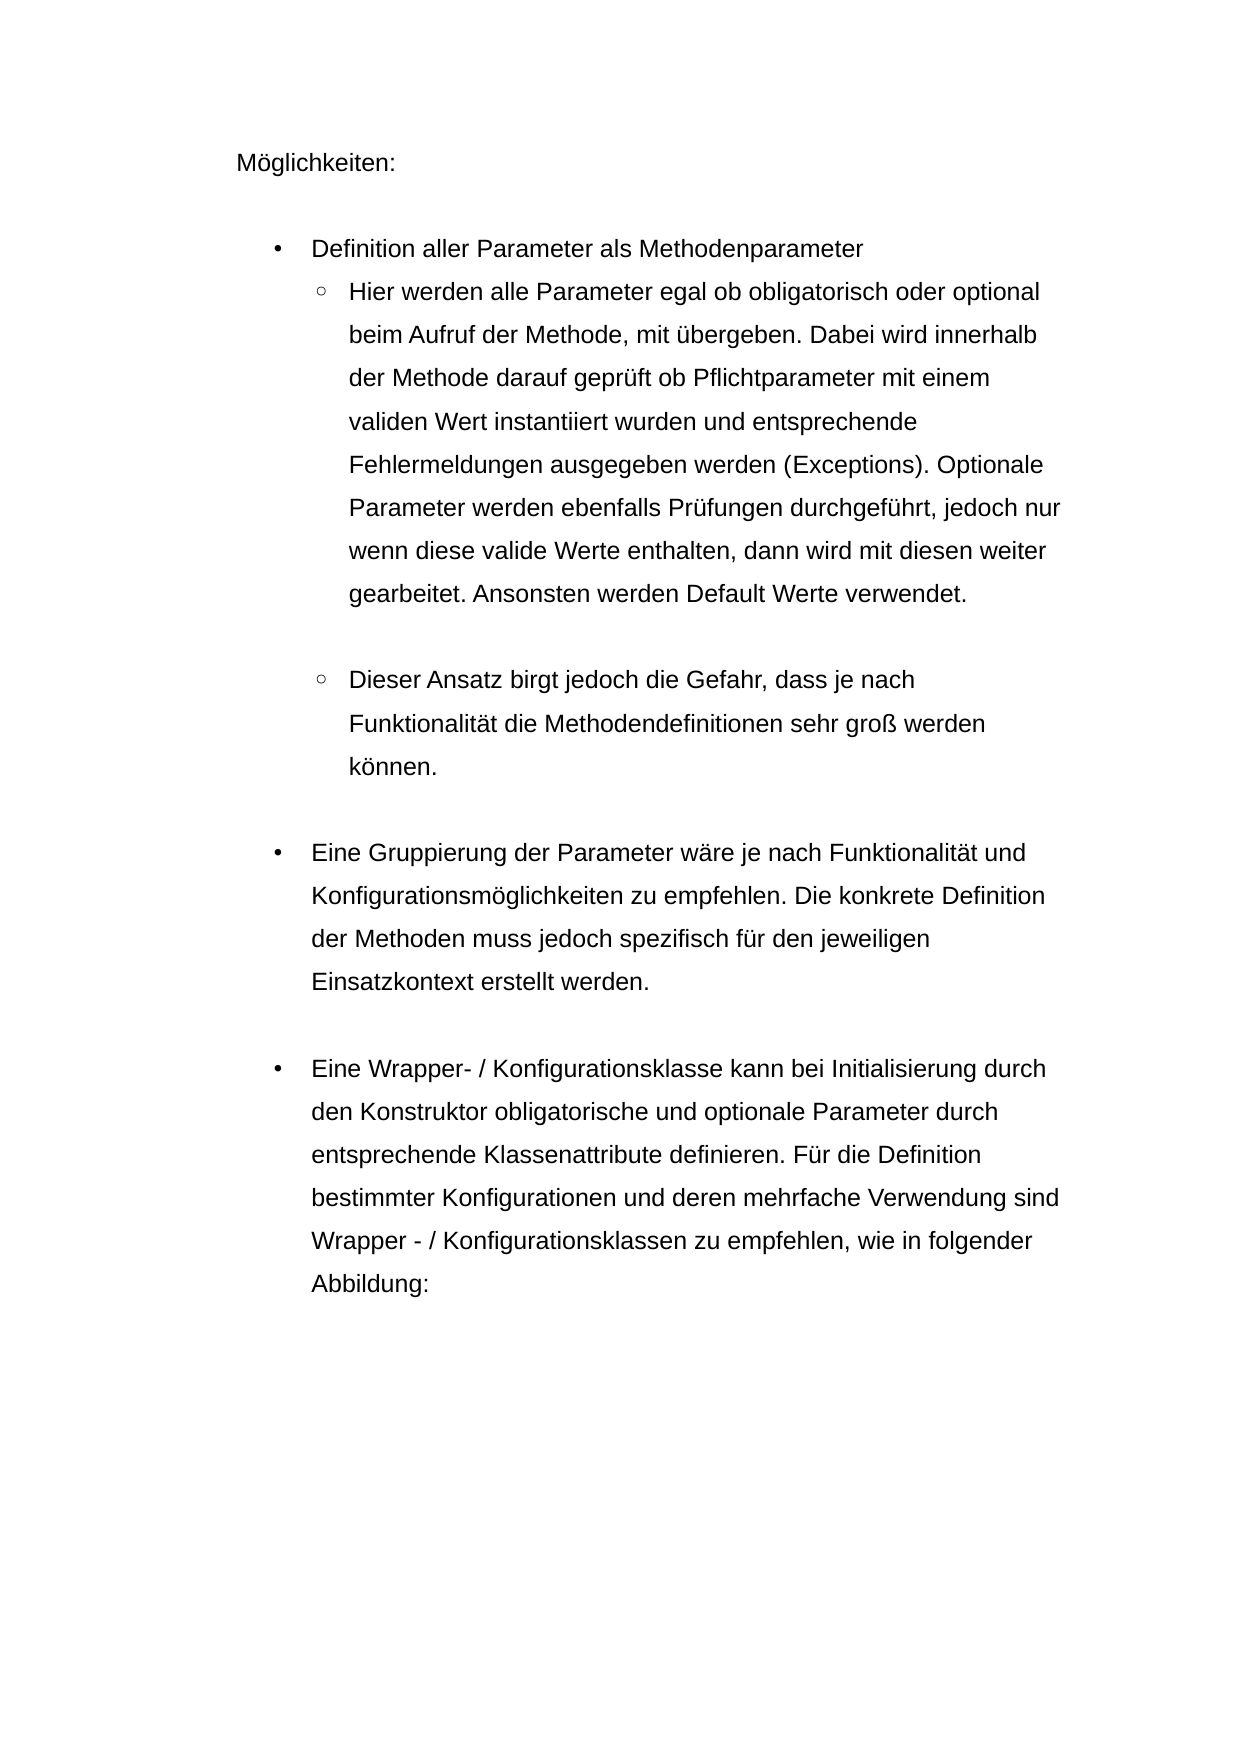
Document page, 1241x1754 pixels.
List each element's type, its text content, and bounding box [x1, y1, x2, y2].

list Definition aller Parameter als Methodenparameter [274, 234, 1063, 263]
list Hier werden alle Parameter egal ob obligatorisch oder optional beim Aufruf der Methode, mit übergeben. Dabei wird innerhalb der Methode darauf geprüft ob Pflichtparameter mit einem validen Wert instantiiert wurden und entsprechende Fehlermeldungen ausgegeben werden (Exceptions). Optionale Parameter werden ebenfalls Prüfungen durchgeführt, jedoch nur wenn diese valide Werte enthalten, dann wird mit diesen weiter gearbeitet. Ansonsten werden Default Werte verwendet. [311, 277, 1063, 608]
list Dieser Ansatz birgt jedoch die Gefahr, dass je nach Funktionalität die Methodendefinitionen sehr groß werden können. [311, 665, 1063, 780]
list Eine Wrapper- / Konfigurationsklasse kann bei Initialisierung durch den Konstruktor obligatorische und optionale Parameter durch entsprechende Klassenattribute definieren. Für die Definition bestimmter Konfigurationen und deren mehrfache Verwendung sind Wrapper - / Konfigurationsklassen zu empfehlen, wie in folgender Abbildung: [274, 1054, 1063, 1298]
list Eine Gruppierung der Parameter wäre je nach Funktionalität und Konfigurationsmöglichkeiten zu empfehlen. Die konkrete Definition der Methoden muss jedoch spezifisch für den jeweiligen Einsatzkontext erstellt werden. [274, 838, 1063, 996]
text Möglichkeiten: [236, 148, 1063, 176]
